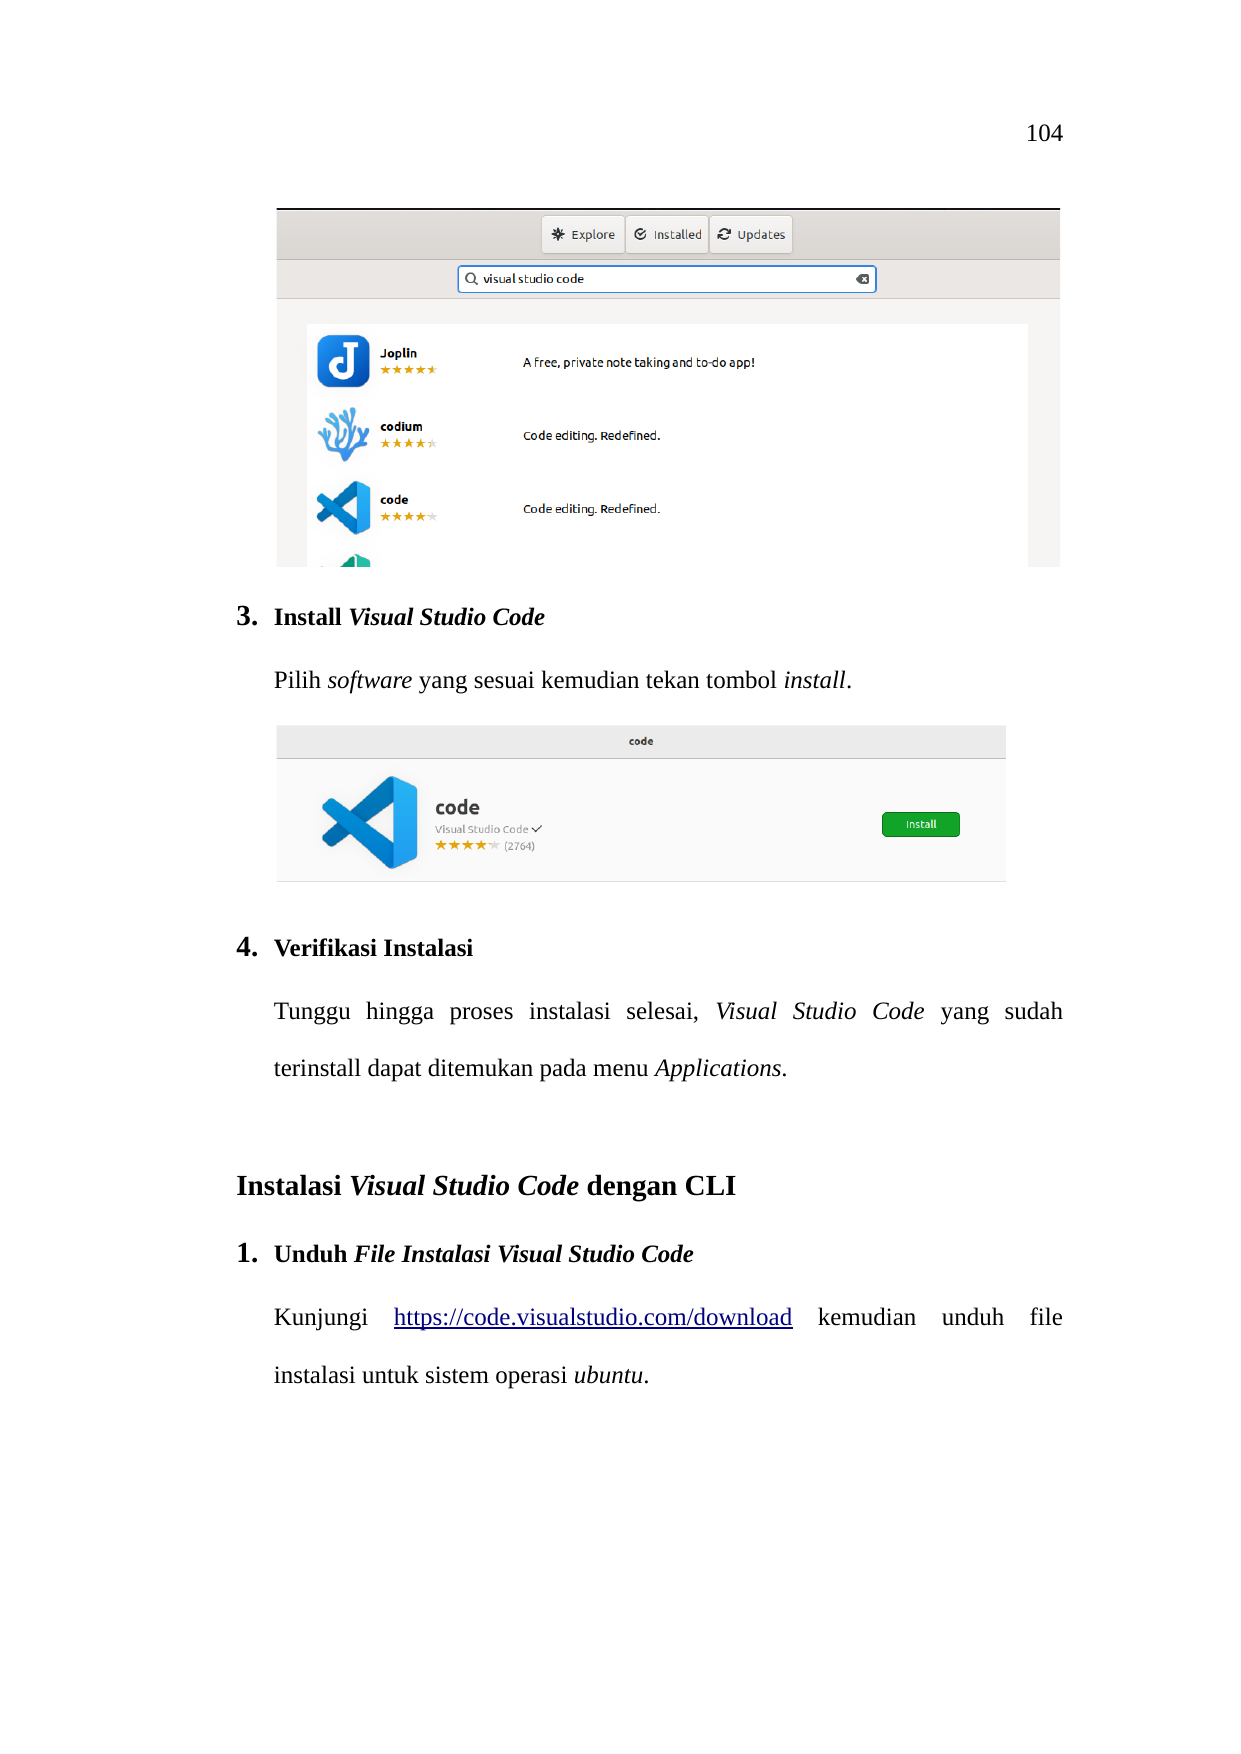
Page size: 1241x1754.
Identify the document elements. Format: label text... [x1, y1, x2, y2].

list Kunjungi https://code.visualstudio.com/download kemudian unduh file instalasi untuk sistem operasi ubuntu. [236, 1302, 1063, 1389]
text Instalasi Visual Studio Code dengan CLI [236, 1168, 1063, 1202]
list Install Visual Studio Code [236, 598, 1063, 632]
list Unduh File Instalasi Visual Studio Code [236, 1235, 1063, 1269]
picture [276, 208, 1060, 567]
list Tunggu hingga proses instalasi selesai, Visual Studio Code yang sudah terinstall dapat ditemukan pada menu Applications. [236, 996, 1063, 1082]
list Pilih software yang sesuai kemudian tekan tombol install. [236, 665, 1063, 694]
list Verifikasi Instalasi [236, 929, 1063, 962]
picture [276, 725, 1006, 739]
